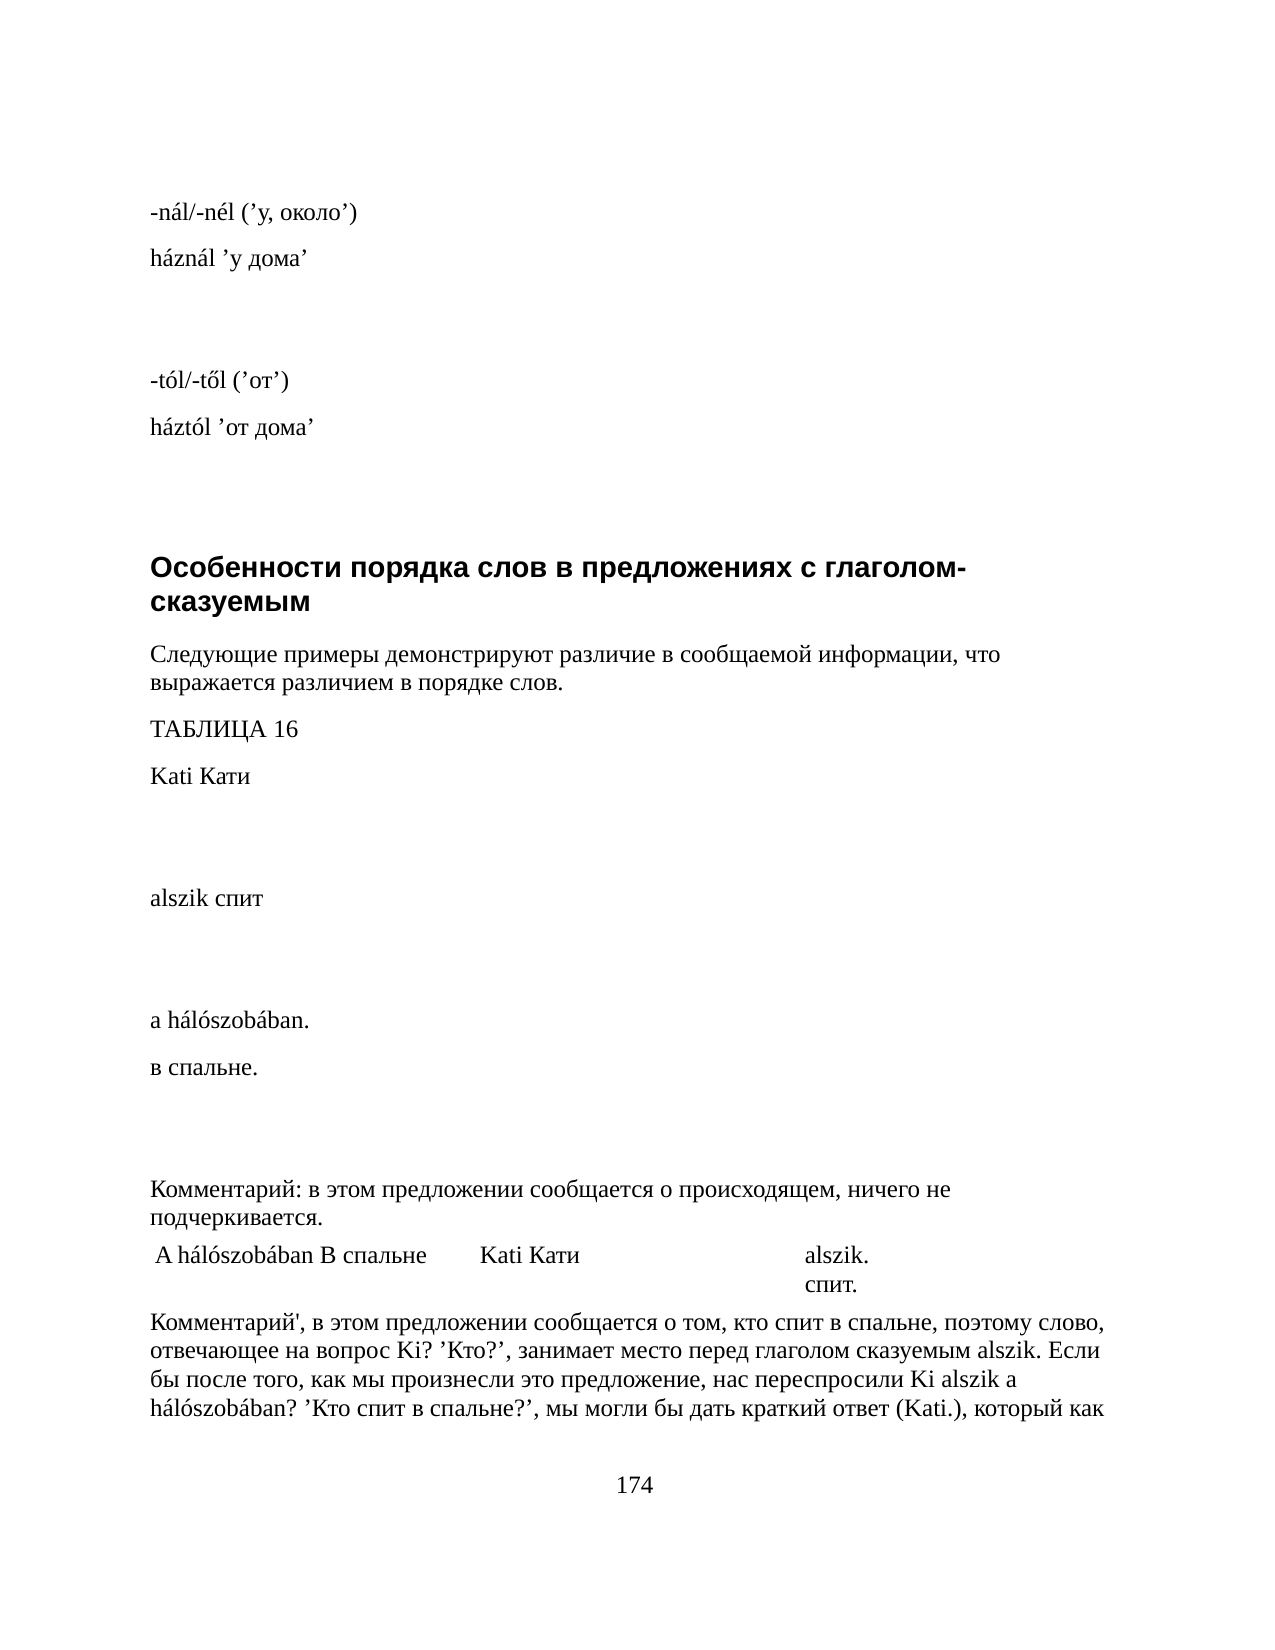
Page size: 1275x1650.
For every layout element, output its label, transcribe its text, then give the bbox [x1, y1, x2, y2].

text в спальне. [150, 1052, 1125, 1080]
text Комментарий', в этом предложении сообщается о том, кто спит в спальне, поэтому слово, отвечающее на вопрос Ki? ’Кто?’, занимает место перед глаголом сказуемым alszik. Если бы после того, как мы произнесли это предложение, нас переспросили Ki alszik a hálószobában? ’Кто спит в спальне?’, мы могли бы дать краткий ответ (Kati.), который как [150, 1307, 1125, 1422]
text ТАБЛИЦА 16 [150, 714, 1125, 743]
table_header A hálószobában В спальне [150, 1240, 475, 1298]
text alszik спит [150, 883, 1125, 912]
text -tól/-től (’от’) [150, 365, 1125, 394]
subtitle Особенности порядка слов в предложениях с глаголом-сказуемым [150, 550, 1125, 617]
table_header Kati Кати [475, 1240, 800, 1298]
text Kati Кати [150, 761, 1125, 789]
text a hálószobában. [150, 1005, 1125, 1034]
text Следующие примеры демонстрируют различие в сообщаемой информации, что выражается различием в порядке слов. [150, 639, 1125, 696]
text háztól ’от дома’ [150, 412, 1125, 441]
text háznál ’у дома’ [150, 243, 1125, 272]
text -nál/-nél (’у, около’) [150, 197, 1125, 225]
table_header alszik. спит. [800, 1240, 1125, 1298]
text Комментарий: в этом предложении сообщается о происходящем, ничего не подчеркивается. [150, 1174, 1125, 1231]
